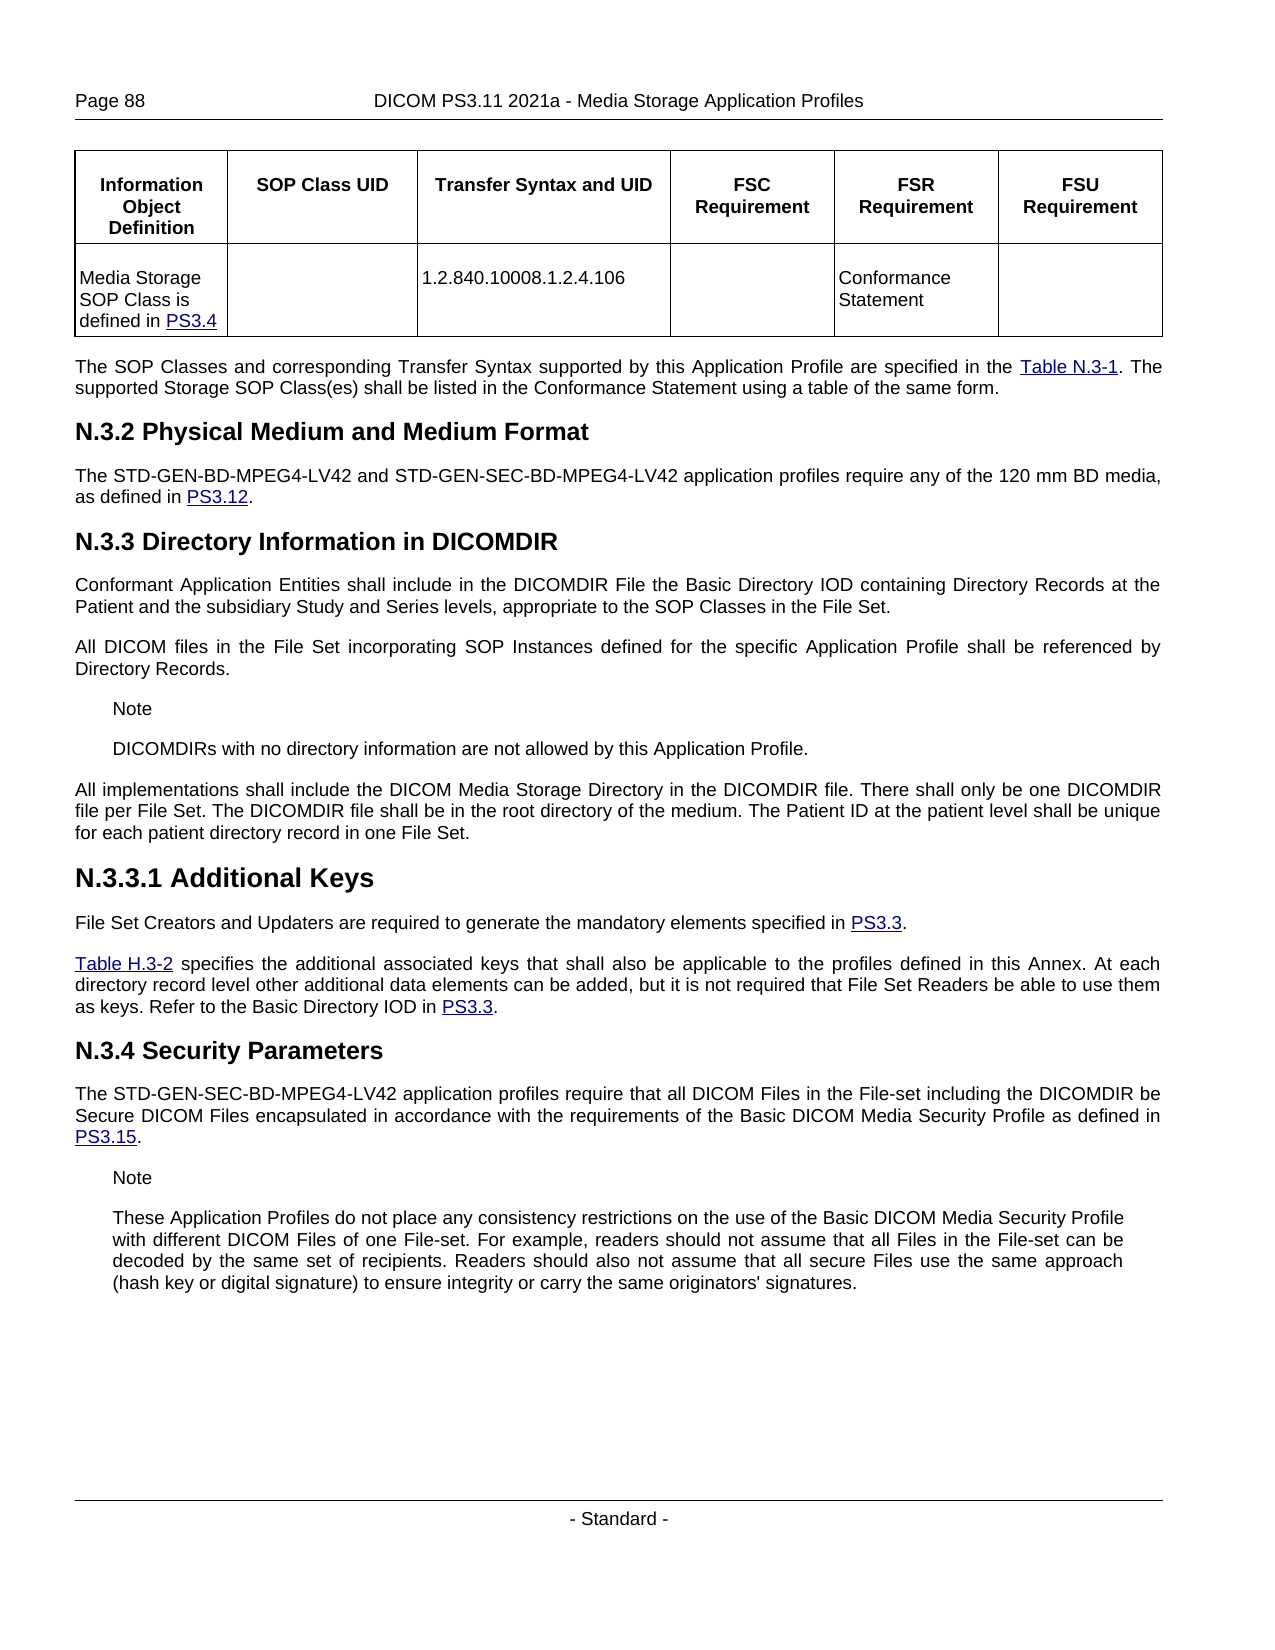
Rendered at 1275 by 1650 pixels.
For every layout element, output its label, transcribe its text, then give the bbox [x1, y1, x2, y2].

text All DICOM files in the File Set incorporating SOP Instances defined for the specific Application Profile shall be referenced by Directory Records. [75, 636, 1162, 679]
table_cell Conformance Statement [835, 244, 998, 336]
table_header SOP Class UID [228, 151, 417, 243]
text The STD-GEN-BD-MPEG4-LV42 and STD-GEN-SEC-BD-MPEG4-LV42 application profiles require any of the 120 mm BD media, as defined in PS3.12. [75, 465, 1162, 508]
table_cell [228, 244, 417, 336]
table_cell [999, 244, 1162, 336]
text N.3.3.1 Additional Keys [75, 862, 1162, 893]
table_header FSC Requirement [671, 151, 834, 243]
text The SOP Classes and corresponding Transfer Syntax supported by this Application Profile are specified in the Table N.3-1. The supported Storage SOP Class(es) shall be listed in the Conformance Statement using a table of the same form. [75, 355, 1162, 398]
text These Application Profiles do not place any consistency restrictions on the use of the Basic DICOM Media Security Profile with different DICOM Files of one File-set. For example, readers should not assume that all Files in the File-set can be decoded by the same set of recipients. Readers should also not assume that all secure Files use the same approach (hash key or digital signature) to ensure integrity or carry the same originators' signatures. [112, 1207, 1125, 1293]
table_cell 1.2.840.10008.1.2.4.106 [418, 244, 670, 336]
text Note [112, 698, 1125, 719]
text All implementations shall include the DICOM Media Storage Directory in the DICOMDIR file. There shall only be one DICOMDIR file per File Set. The DICOMDIR file shall be in the root directory of the medium. The Patient ID at the patient level shall be unique for each patient directory record in one File Set. [75, 778, 1162, 843]
table_cell Media Storage SOP Class is defined in PS3.4 [76, 244, 227, 336]
table_header FSU Requirement [999, 151, 1162, 243]
table_cell [671, 244, 834, 336]
text File Set Creators and Updaters are required to generate the mandatory elements specified in PS3.3. [75, 912, 1162, 933]
table_header Information Object Definition [76, 151, 227, 243]
table_header Transfer Syntax and UID [418, 151, 670, 243]
text N.3.3 Directory Information in DICOMDIR [75, 527, 1162, 555]
text N.3.2 Physical Medium and Medium Format [75, 417, 1162, 446]
text DICOMDIRs with no directory information are not allowed by this Application Profile. [112, 738, 1125, 760]
text The STD-GEN-SEC-BD-MPEG4-LV42 application profiles require that all DICOM Files in the File-set including the DICOMDIR be Secure DICOM Files encapsulated in accordance with the requirements of the Basic DICOM Media Security Profile as defined in PS3.15. [75, 1083, 1162, 1148]
text Note [112, 1167, 1125, 1188]
text Table H.3-2 specifies the additional associated keys that shall also be applicable to the profiles defined in this Annex. At each directory record level other additional data elements can be added, but it is not required that File Set Readers be able to use them as keys. Refer to the Basic Directory IOD in PS3.3. [75, 952, 1162, 1017]
text N.3.4 Security Parameters [75, 1036, 1162, 1064]
text Conformant Application Entities shall include in the DICOMDIR File the Basic Directory IOD containing Directory Records at the Patient and the subsidiary Study and Series levels, appropriate to the SOP Classes in the File Set. [75, 574, 1162, 617]
table_header FSR Requirement [835, 151, 998, 243]
